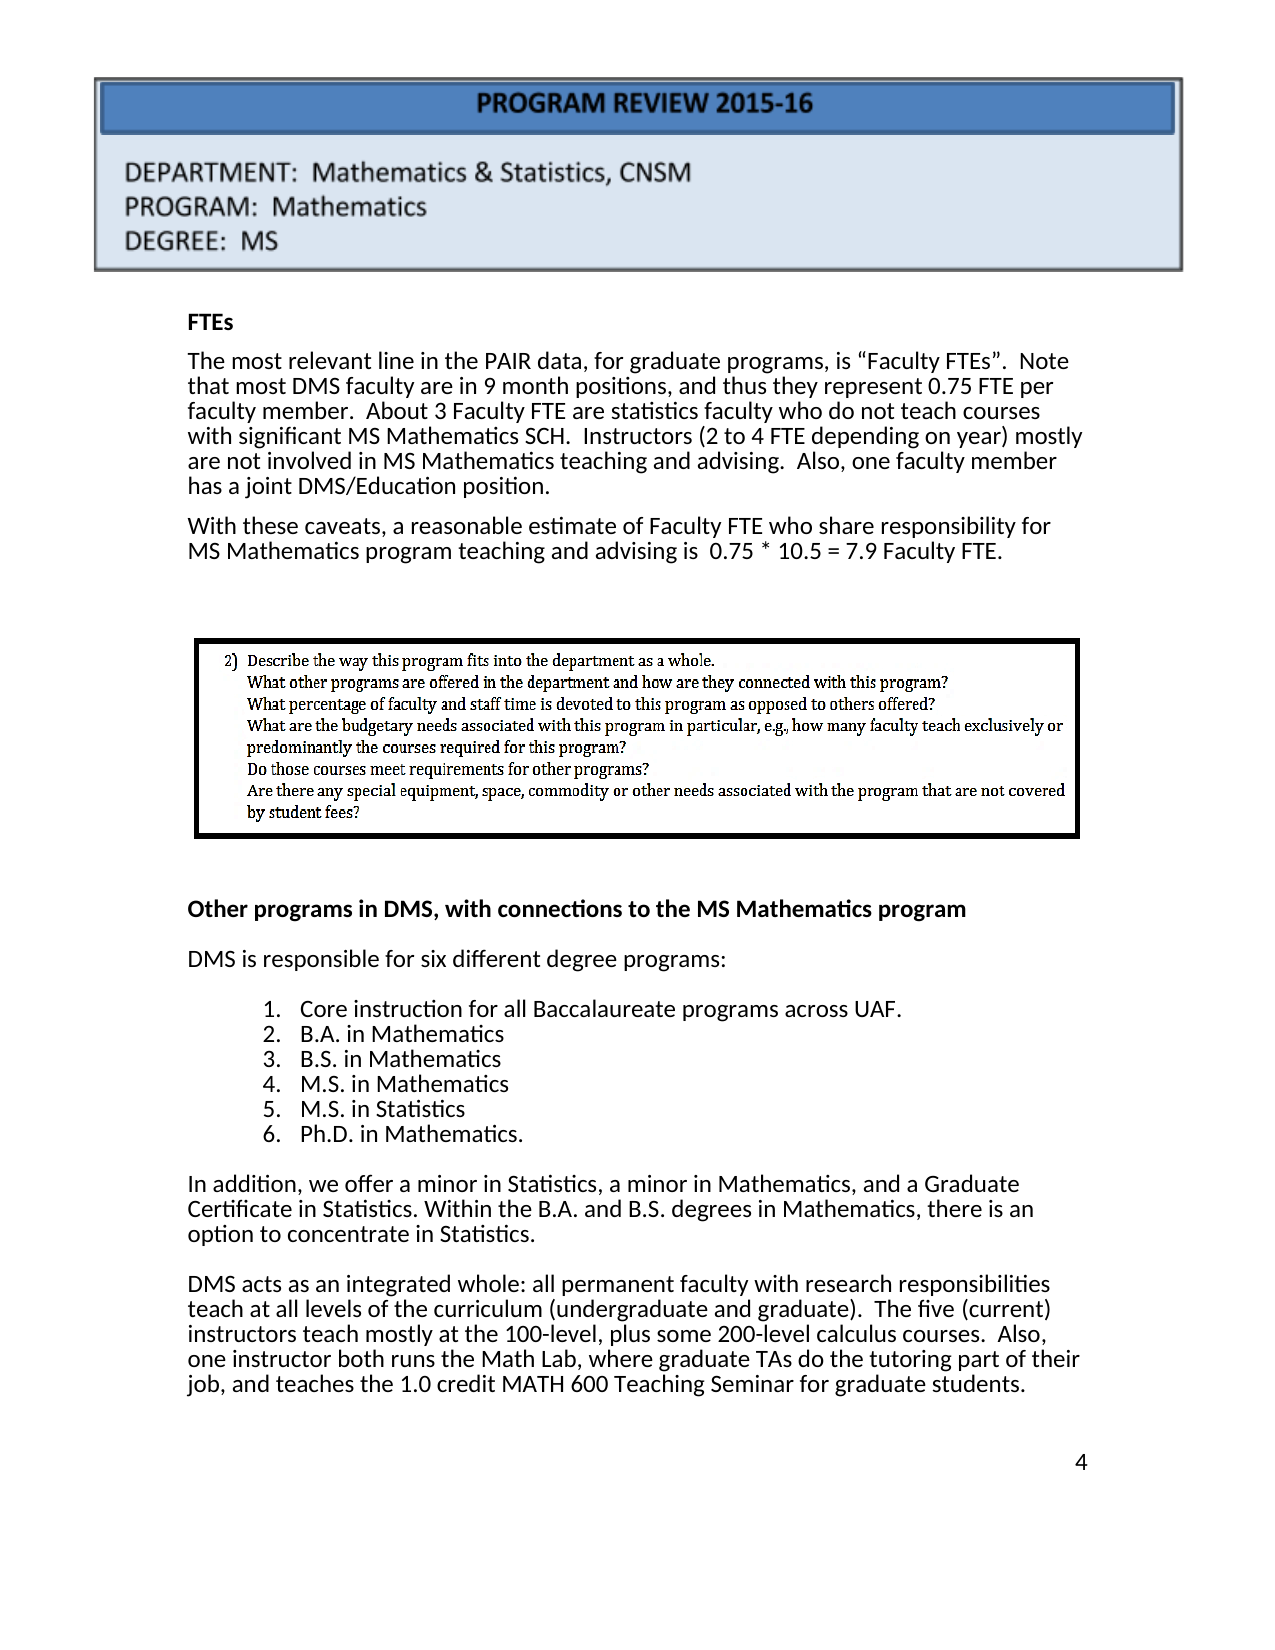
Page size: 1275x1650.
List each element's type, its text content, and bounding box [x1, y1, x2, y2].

list M.S. in Statistics [262, 1099, 1087, 1124]
list Ph.D. in Mathematics. [262, 1124, 1087, 1149]
text The most relevant line in the PAIR data, for graduate programs, is “Faculty FTEs”. Note that most DMS faculty are in 9 month positions, and thus they represent 0.75 FTE per faculty member. About 3 Faculty FTE are statistics faculty who do not teach courses with significant MS Mathematics SCH. Instructors (2 to 4 FTE depending on year) mostly are not involved in MS Mathematics teaching and advising. Also, one faculty member has a joint DMS/Education position. [187, 351, 1087, 501]
text With these caveats, a reasonable estimate of Faculty FTE who share responsibility for MS Mathematics program teaching and advising is 0.75 * 10.5 = 7.9 Faculty FTE. [187, 515, 1087, 565]
list DMS is responsible for six different degree programs: [187, 949, 1087, 974]
picture [93, 77, 1184, 272]
text Other programs in DMS, with connections to the MS Mathematics program [187, 899, 1087, 924]
list M.S. in Mathematics [262, 1074, 1087, 1099]
text FTEs [187, 311, 1087, 336]
list DMS acts as an integrated whole: all permanent faculty with research responsibilities teach at all levels of the curriculum (undergraduate and graduate). The five (current) instructors teach mostly at the 100-level, plus some 200-level calculus courses. Also, one instructor both runs the Math Lab, where graduate TAs do the tutoring part of their job, and teaches the 1.0 credit MATH 600 Teaching Seminar for graduate students. [187, 1274, 1087, 1399]
list B.A. in Mathematics [262, 1024, 1087, 1049]
picture [187, 630, 1088, 849]
list Core instruction for all Baccalaureate programs across UAF. [262, 999, 1087, 1024]
list In addition, we offer a minor in Statistics, a minor in Mathematics, and a Graduate Certificate in Statistics. Within the B.A. and B.S. degrees in Mathematics, there is an option to concentrate in Statistics. [187, 1174, 1087, 1249]
list B.S. in Mathematics [262, 1049, 1087, 1074]
